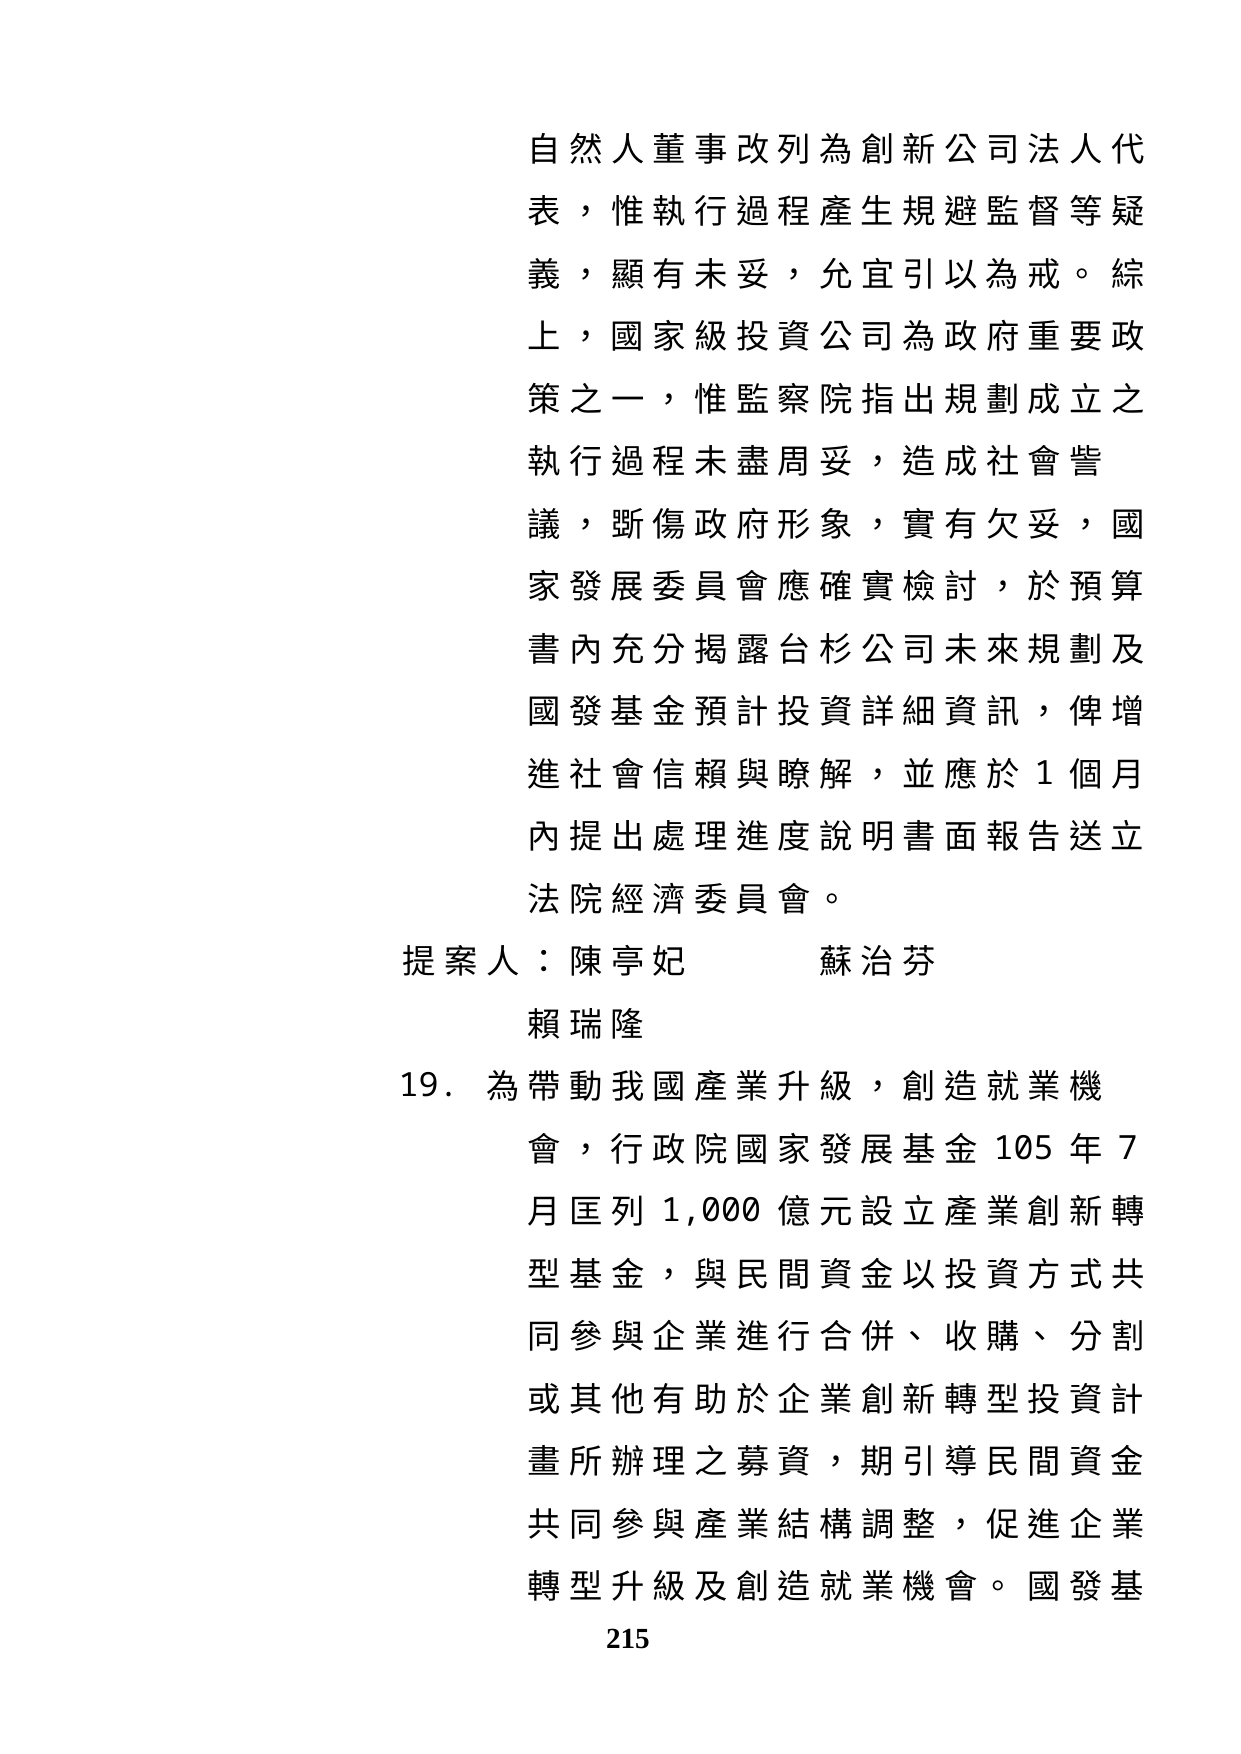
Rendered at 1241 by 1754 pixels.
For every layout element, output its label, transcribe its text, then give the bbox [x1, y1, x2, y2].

list 為帶動我國產業升級，創造就業機會，行政院國家發展基金105年7月匡列1,000億元設立產業創新轉型基金，與民間資金以投資方式共同參與企業進行合併、收購、分割或其他有助於企業創新轉型投資計畫所辦理之募資，期引導民間資金共同參與產業結構調整，促進企業轉型升級及創造就業機會。國發基 [396, 1042, 1148, 1605]
list 自然人董事改列為創新公司法人代表，惟執行過程產生規避監督等疑義，顯有未妥，允宜引以為戒。綜上，國家級投資公司為政府重要政策之一，惟監察院指出規劃成立之執行過程未盡周妥，造成社會訾議，斲傷政府形象，實有欠妥，國家發展委員會應確實檢討，於預算書內充分揭露台杉公司未來規劃及國發基金預計投資詳細資訊，俾增進社會信賴與瞭解，並應於1個月內提出處理進度說明書面報告送立法院經濟委員會。 [396, 105, 1148, 917]
text 提案人：陳亭妃 蘇治芬 賴瑞隆 [384, 917, 1044, 1042]
